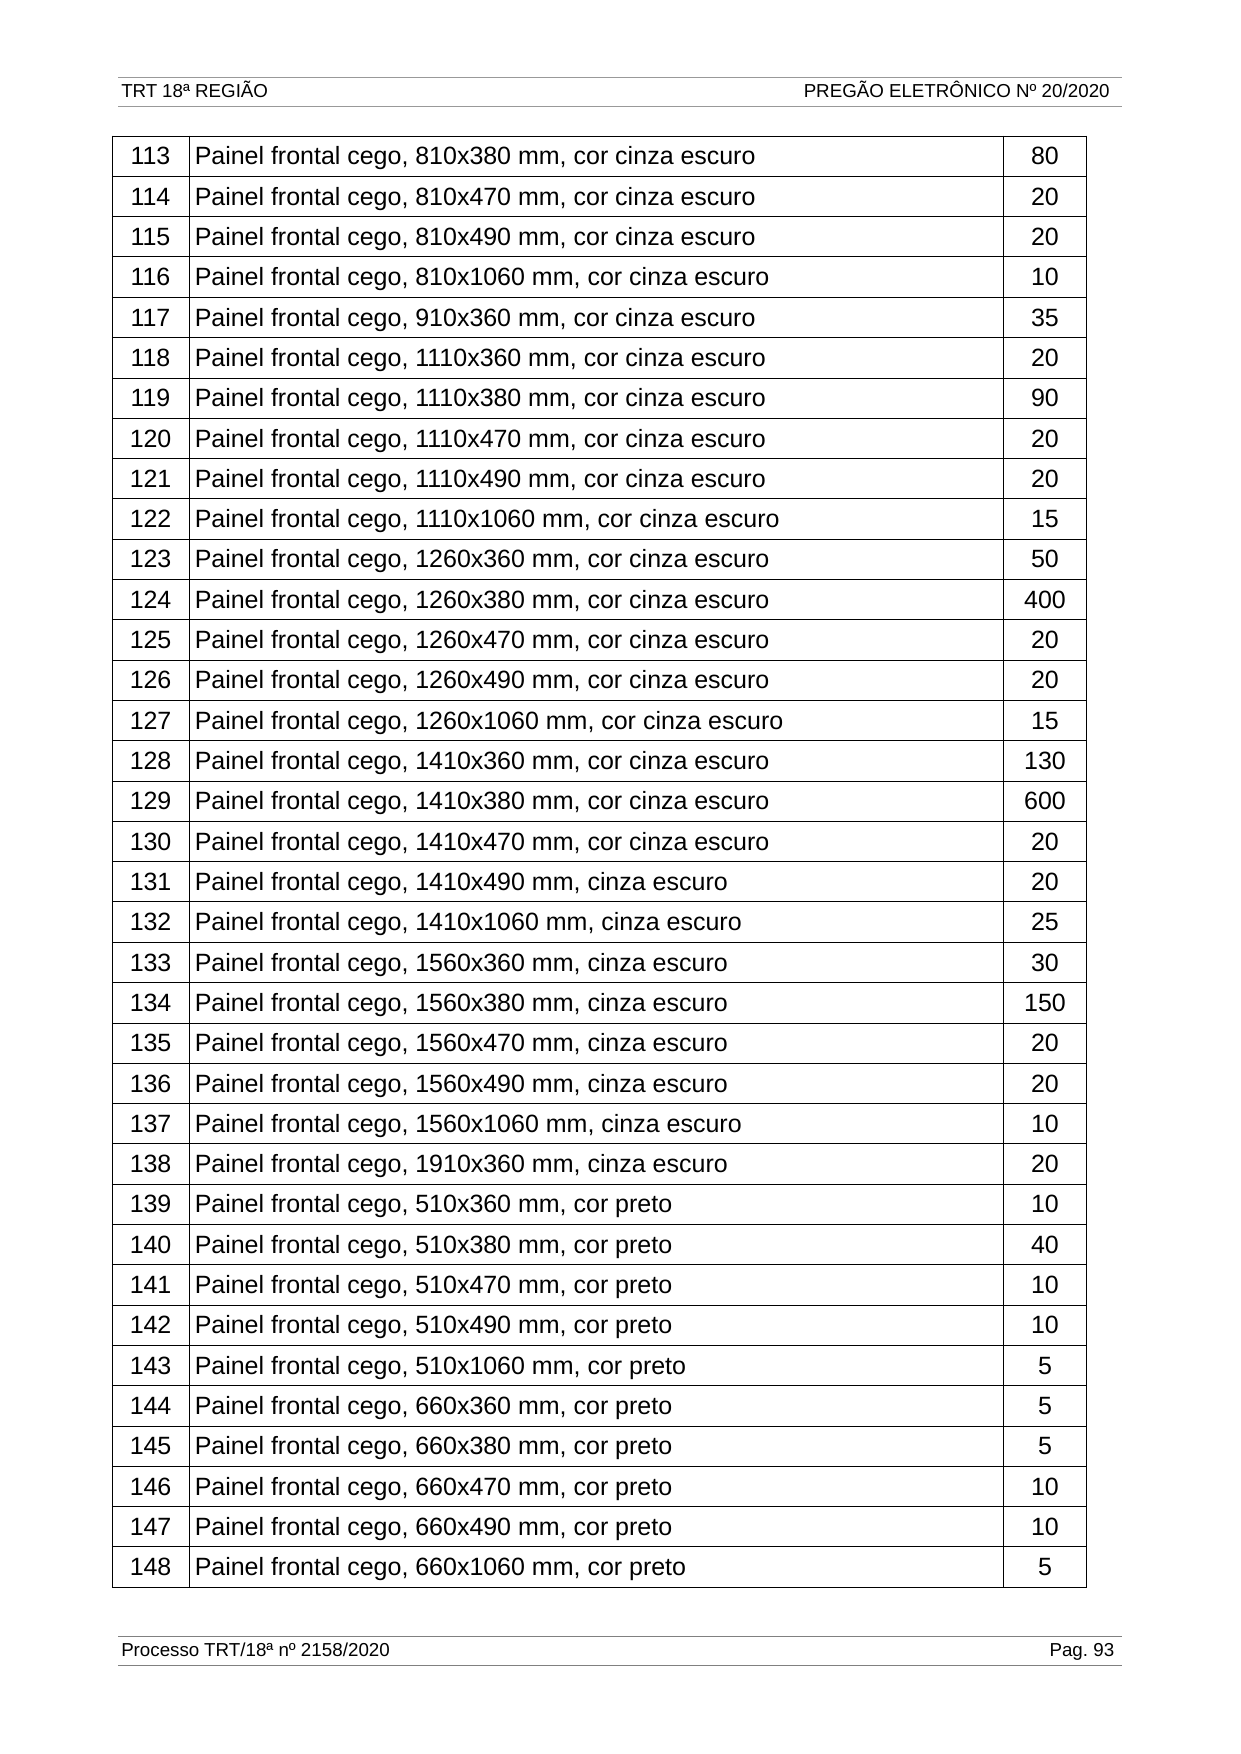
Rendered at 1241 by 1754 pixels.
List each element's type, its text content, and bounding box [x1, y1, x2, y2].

table_cell Painel frontal cego, 1560x470 mm, cinza escuro [190, 1024, 1003, 1063]
table_cell 40 [1004, 1225, 1086, 1264]
table_cell Painel frontal cego, 660x490 mm, cor preto [190, 1507, 1003, 1546]
table_cell 20 [1004, 1144, 1086, 1184]
table_cell 138 [113, 1144, 189, 1184]
table_cell Painel frontal cego, 1110x490 mm, cor cinza escuro [190, 459, 1003, 498]
table_cell 30 [1004, 943, 1086, 982]
table_cell 50 [1004, 540, 1086, 579]
table_cell 133 [113, 943, 189, 982]
table_cell 10 [1004, 1467, 1086, 1506]
table_cell Painel frontal cego, 1110x360 mm, cor cinza escuro [190, 338, 1003, 377]
table_cell 148 [113, 1547, 189, 1587]
table_cell 144 [113, 1386, 189, 1426]
table_cell 113 [113, 137, 189, 176]
table_cell 20 [1004, 217, 1086, 256]
table_cell Painel frontal cego, 1110x1060 mm, cor cinza escuro [190, 499, 1003, 539]
table_cell Painel frontal cego, 510x470 mm, cor preto [190, 1265, 1003, 1304]
table_cell 20 [1004, 1064, 1086, 1103]
table_cell Painel frontal cego, 660x380 mm, cor preto [190, 1427, 1003, 1466]
table_cell Painel frontal cego, 1910x360 mm, cinza escuro [190, 1144, 1003, 1184]
table_cell Painel frontal cego, 1110x470 mm, cor cinza escuro [190, 419, 1003, 458]
table_cell 127 [113, 701, 189, 740]
table_cell 15 [1004, 701, 1086, 740]
table_cell 147 [113, 1507, 189, 1546]
table_cell Painel frontal cego, 660x1060 mm, cor preto [190, 1547, 1003, 1587]
table_cell 20 [1004, 338, 1086, 377]
table_cell 80 [1004, 137, 1086, 176]
table_cell 124 [113, 580, 189, 619]
table_cell Painel frontal cego, 1260x470 mm, cor cinza escuro [190, 620, 1003, 659]
table_cell 150 [1004, 983, 1086, 1022]
table_cell 5 [1004, 1346, 1086, 1385]
table_cell 5 [1004, 1386, 1086, 1426]
table_cell 121 [113, 459, 189, 498]
table_cell Painel frontal cego, 1260x490 mm, cor cinza escuro [190, 661, 1003, 700]
table_cell Painel frontal cego, 1110x380 mm, cor cinza escuro [190, 379, 1003, 418]
table_cell 90 [1004, 379, 1086, 418]
table_cell 400 [1004, 580, 1086, 619]
table_cell Painel frontal cego, 510x360 mm, cor preto [190, 1185, 1003, 1224]
table_cell 145 [113, 1427, 189, 1466]
table_cell 117 [113, 298, 189, 337]
table_cell 125 [113, 620, 189, 659]
table_cell 137 [113, 1104, 189, 1143]
table_cell 126 [113, 661, 189, 700]
table_cell 5 [1004, 1427, 1086, 1466]
table_cell 20 [1004, 862, 1086, 901]
table_cell 134 [113, 983, 189, 1022]
table_cell 146 [113, 1467, 189, 1506]
table_cell 20 [1004, 822, 1086, 861]
table_cell Painel frontal cego, 1260x360 mm, cor cinza escuro [190, 540, 1003, 579]
table_cell Painel frontal cego, 1410x1060 mm, cinza escuro [190, 902, 1003, 942]
table_cell 20 [1004, 177, 1086, 216]
table_cell 132 [113, 902, 189, 942]
table_cell Painel frontal cego, 510x490 mm, cor preto [190, 1306, 1003, 1345]
table_cell 10 [1004, 257, 1086, 297]
table_cell 20 [1004, 459, 1086, 498]
table_cell 25 [1004, 902, 1086, 942]
table_cell 118 [113, 338, 189, 377]
table_cell 130 [1004, 741, 1086, 781]
table_cell Painel frontal cego, 1560x490 mm, cinza escuro [190, 1064, 1003, 1103]
table_cell Painel frontal cego, 510x380 mm, cor preto [190, 1225, 1003, 1264]
table_cell 119 [113, 379, 189, 418]
table_cell Painel frontal cego, 1410x490 mm, cinza escuro [190, 862, 1003, 901]
table_cell 5 [1004, 1547, 1086, 1587]
table_cell Painel frontal cego, 660x360 mm, cor preto [190, 1386, 1003, 1426]
table_cell 128 [113, 741, 189, 781]
table_cell Painel frontal cego, 1560x360 mm, cinza escuro [190, 943, 1003, 982]
table_cell 129 [113, 782, 189, 821]
table_cell 35 [1004, 298, 1086, 337]
table_cell 120 [113, 419, 189, 458]
table_cell 114 [113, 177, 189, 216]
table_cell 123 [113, 540, 189, 579]
table_cell 143 [113, 1346, 189, 1385]
table_cell 139 [113, 1185, 189, 1224]
table_cell 600 [1004, 782, 1086, 821]
table_cell Painel frontal cego, 810x490 mm, cor cinza escuro [190, 217, 1003, 256]
table_cell Painel frontal cego, 1410x380 mm, cor cinza escuro [190, 782, 1003, 821]
table_cell Painel frontal cego, 810x1060 mm, cor cinza escuro [190, 257, 1003, 297]
table_cell Painel frontal cego, 1560x380 mm, cinza escuro [190, 983, 1003, 1022]
table_cell Painel frontal cego, 1260x1060 mm, cor cinza escuro [190, 701, 1003, 740]
table_cell 10 [1004, 1507, 1086, 1546]
table_cell 115 [113, 217, 189, 256]
table_cell Painel frontal cego, 810x470 mm, cor cinza escuro [190, 177, 1003, 216]
table_cell 122 [113, 499, 189, 539]
table_cell Painel frontal cego, 1260x380 mm, cor cinza escuro [190, 580, 1003, 619]
table_cell 140 [113, 1225, 189, 1264]
table_cell Painel frontal cego, 1410x360 mm, cor cinza escuro [190, 741, 1003, 781]
table_cell Painel frontal cego, 510x1060 mm, cor preto [190, 1346, 1003, 1385]
table_cell 20 [1004, 1024, 1086, 1063]
table_cell 10 [1004, 1265, 1086, 1304]
table_cell 131 [113, 862, 189, 901]
table_cell Painel frontal cego, 910x360 mm, cor cinza escuro [190, 298, 1003, 337]
table_cell Painel frontal cego, 1560x1060 mm, cinza escuro [190, 1104, 1003, 1143]
table_cell 15 [1004, 499, 1086, 539]
table_cell 10 [1004, 1104, 1086, 1143]
table_cell 130 [113, 822, 189, 861]
table_cell 20 [1004, 620, 1086, 659]
table_cell 142 [113, 1306, 189, 1345]
table_cell 10 [1004, 1306, 1086, 1345]
table_cell 116 [113, 257, 189, 297]
table_cell 20 [1004, 419, 1086, 458]
table_cell 135 [113, 1024, 189, 1063]
table_cell 141 [113, 1265, 189, 1304]
table_cell 20 [1004, 661, 1086, 700]
table_cell 10 [1004, 1185, 1086, 1224]
table_cell 136 [113, 1064, 189, 1103]
table_cell Painel frontal cego, 1410x470 mm, cor cinza escuro [190, 822, 1003, 861]
table_cell Painel frontal cego, 810x380 mm, cor cinza escuro [190, 137, 1003, 176]
table_cell Painel frontal cego, 660x470 mm, cor preto [190, 1467, 1003, 1506]
